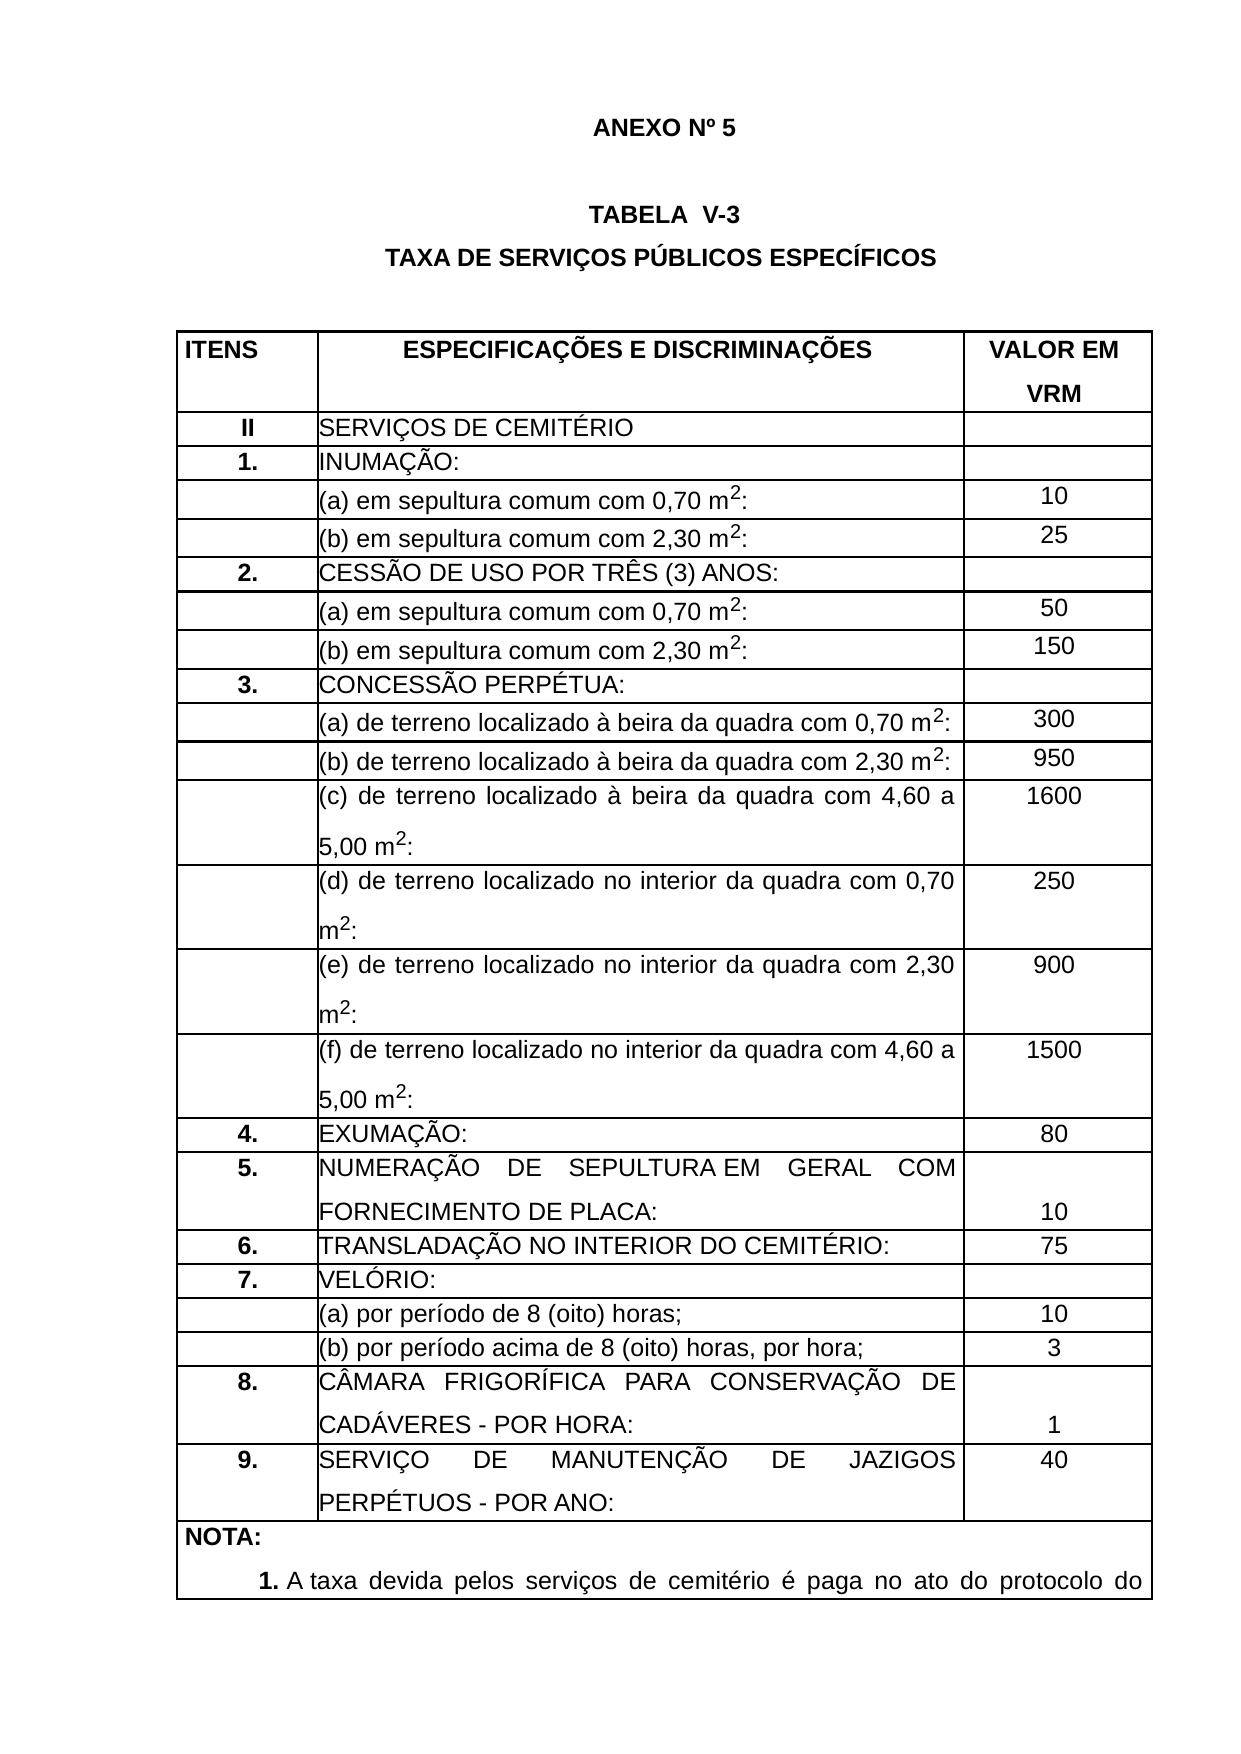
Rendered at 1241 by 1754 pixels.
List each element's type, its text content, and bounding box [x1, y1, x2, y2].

table_cell [178, 520, 317, 556]
table_cell 8. [178, 1367, 317, 1442]
table_cell (b) em sepultura comum com 2,30 m2: [319, 520, 963, 556]
table_cell 950 [965, 743, 1151, 779]
table_cell 150 [965, 631, 1151, 668]
table_cell TRANSLADAÇÃO NO INTERIOR DO CEMITÉRIO: [319, 1231, 963, 1263]
table_cell 40 [965, 1445, 1151, 1520]
table_cell 50 [965, 593, 1151, 629]
table_cell 10 [965, 1299, 1151, 1331]
table_cell SERVIÇO DE MANUTENÇÃO DE JAZIGOS PERPÉTUOS - POR ANO: [319, 1445, 963, 1520]
table_cell (a) por período de 8 (oito) horas; [319, 1299, 963, 1331]
table_cell 7. [178, 1265, 317, 1297]
table_cell [178, 593, 317, 629]
table_cell [965, 670, 1151, 702]
table_cell (b) de terreno localizado à beira da quadra com 2,30 m2: [319, 743, 963, 779]
table_cell 10 [965, 1153, 1151, 1228]
table_cell (c) de terreno localizado à beira da quadra com 4,60 a 5,00 m2: [319, 781, 963, 863]
table_cell 1600 [965, 781, 1151, 863]
table_cell CESSÃO DE USO POR TRÊS (3) ANOS: [319, 558, 963, 590]
table_cell 3 [965, 1333, 1151, 1365]
table_header ITENS [178, 333, 317, 411]
table_cell CONCESSÃO PERPÉTUA: [319, 670, 963, 702]
table_cell (b) por período acima de 8 (oito) horas, por hora; [319, 1333, 963, 1365]
table_cell (d) de terreno localizado no interior da quadra com 0,70 m2: [319, 866, 963, 948]
table_cell 900 [965, 950, 1151, 1032]
table_cell 250 [965, 866, 1151, 948]
table_cell 300 [965, 704, 1151, 740]
subtitle TAXA DE SERVIÇOS PÚBLICOS ESPECÍFICOS [177, 243, 1152, 272]
table_cell II [178, 413, 317, 445]
table_cell 1 [965, 1367, 1151, 1442]
table_cell VELÓRIO: [319, 1265, 963, 1297]
table_cell [178, 781, 317, 863]
table_cell [178, 743, 317, 779]
table_cell [178, 481, 317, 518]
table_cell SERVIÇOS DE CEMITÉRIO [319, 413, 963, 445]
table_cell 3. [178, 670, 317, 702]
table_cell (f) de terreno localizado no interior da quadra com 4,60 a 5,00 m2: [319, 1035, 963, 1117]
table_cell [178, 866, 317, 948]
table_cell INUMAÇÃO: [319, 447, 963, 479]
table_cell [178, 950, 317, 1032]
table_cell 9. [178, 1445, 317, 1520]
table_header ESPECIFICAÇÕES E DISCRIMINAÇÕES [319, 333, 963, 411]
table_cell 5. [178, 1153, 317, 1228]
table_cell 80 [965, 1119, 1151, 1151]
table_cell [965, 447, 1151, 479]
table_cell [178, 631, 317, 668]
table_cell 75 [965, 1231, 1151, 1263]
table_cell (a) em sepultura comum com 0,70 m2: [319, 481, 963, 518]
table_cell 6. [178, 1231, 317, 1263]
table_cell [178, 704, 317, 740]
table_cell (a) de terreno localizado à beira da quadra com 0,70 m2: [319, 704, 963, 740]
table_cell [178, 1035, 317, 1117]
table_cell [178, 1333, 317, 1365]
table_cell EXUMAÇÃO: [319, 1119, 963, 1151]
table_cell [965, 1265, 1151, 1297]
table_cell CÂMARA FRIGORÍFICA PARA CONSERVAÇÃO DE CADÁVERES - POR HORA: [319, 1367, 963, 1442]
subtitle ANEXO Nº 5 [177, 113, 1152, 142]
table_cell (b) em sepultura comum com 2,30 m2: [319, 631, 963, 668]
table_cell 2. [178, 558, 317, 590]
table_cell 1500 [965, 1035, 1151, 1117]
table_cell 4. [178, 1119, 317, 1151]
table_cell 1. [178, 447, 317, 479]
table_cell [965, 413, 1151, 445]
table_cell (e) de terreno localizado no interior da quadra com 2,30 m2: [319, 950, 963, 1032]
table_cell NUMERAÇÃO DE SEPULTURA EM GERAL COM FORNECIMENTO DE PLACA: [319, 1153, 963, 1228]
table_cell NOTA: 1. A taxa devida pelos serviços de cemitério é paga no ato do protocolo do [178, 1522, 1151, 1598]
table_cell 25 [965, 520, 1151, 556]
table_cell [178, 1299, 317, 1331]
table_cell (a) em sepultura comum com 0,70 m2: [319, 593, 963, 629]
table_header VALOR EM VRM [965, 333, 1151, 411]
table_cell [965, 558, 1151, 590]
table_cell 10 [965, 481, 1151, 518]
subtitle TABELA V-3 [177, 200, 1152, 229]
